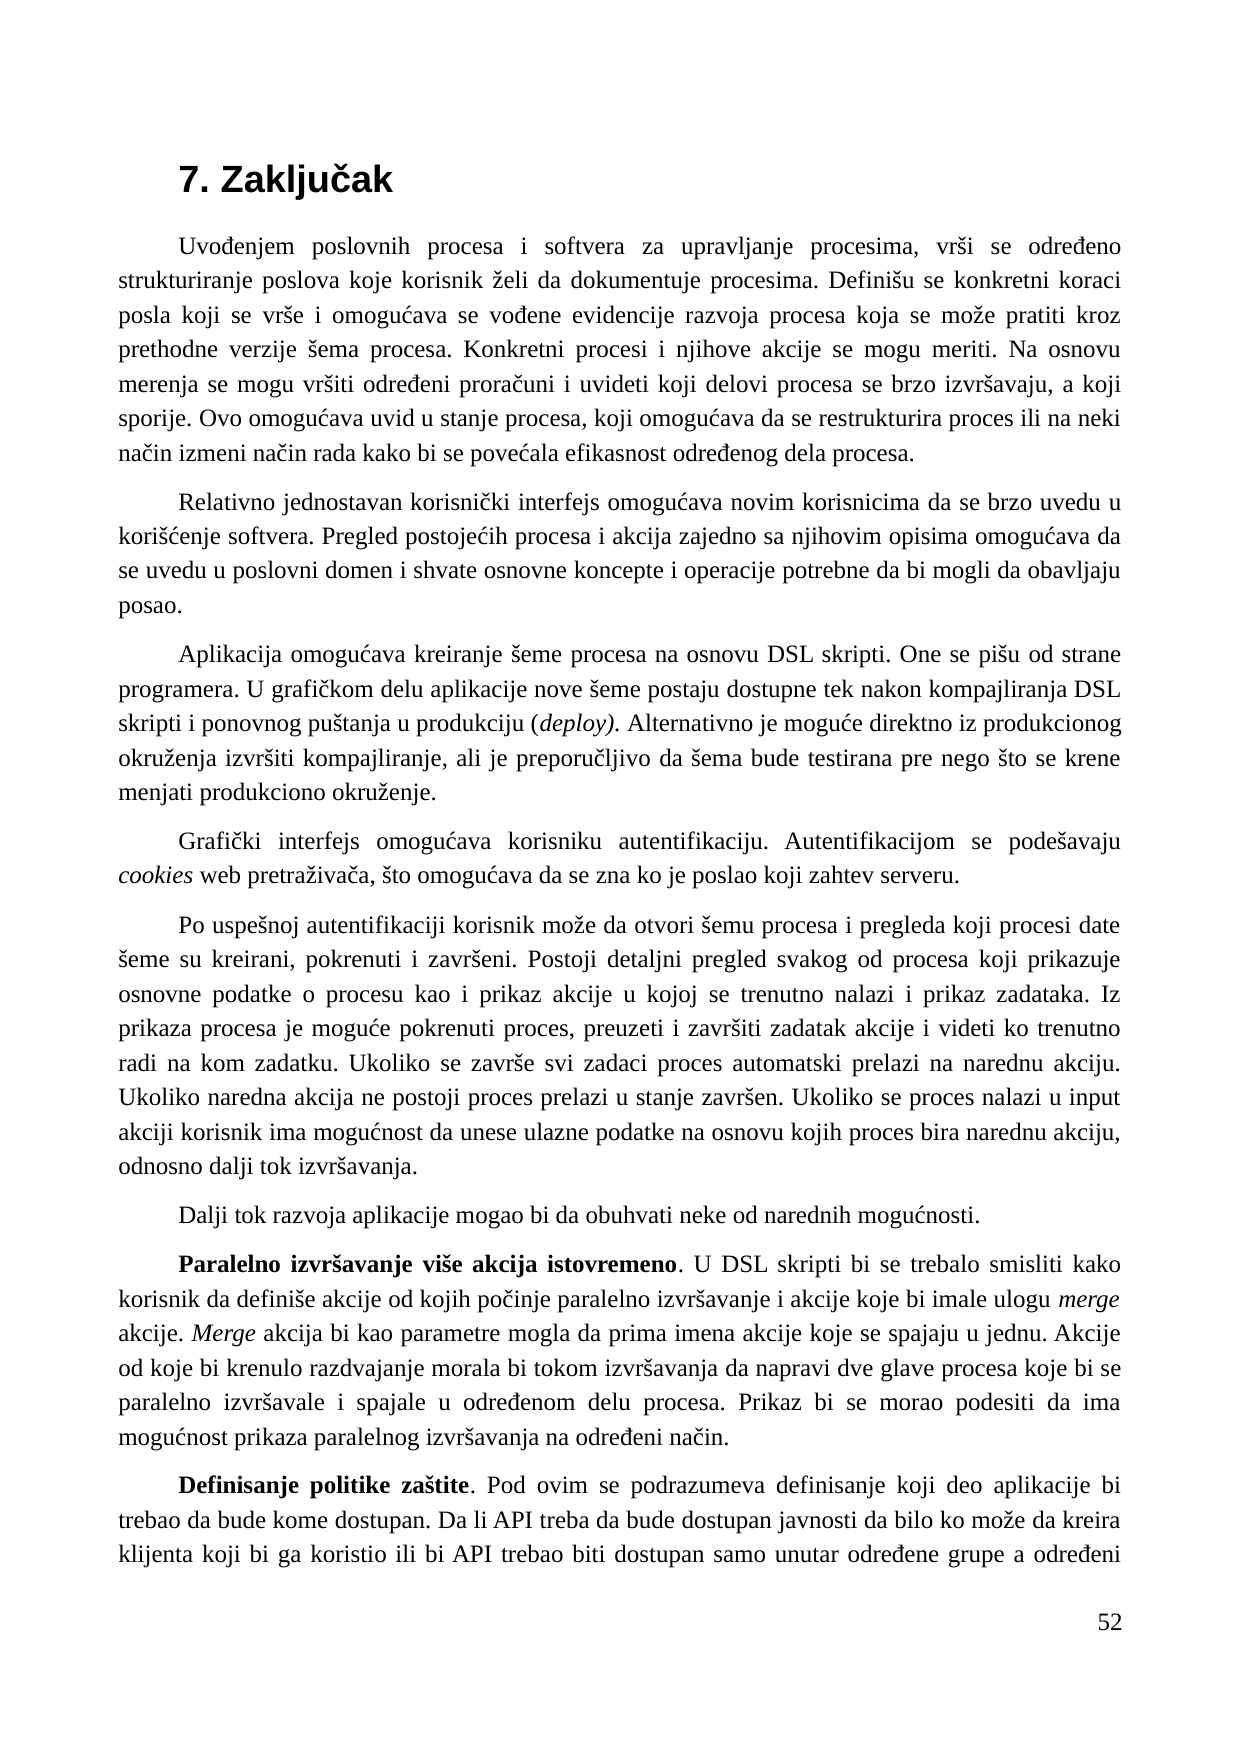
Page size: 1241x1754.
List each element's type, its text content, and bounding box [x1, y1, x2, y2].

subtitle Zaključak [118, 157, 1122, 201]
text Dalji tok razvoja aplikacije mogao bi da obuhvati neke od narednih mogućnosti. [118, 1200, 1122, 1229]
text Paralelno izvršavanje više akcija istovremeno. U DSL skripti bi se trebalo smisliti kako korisnik da definiše akcije od kojih počinje paralelno izvršavanje i akcije koje bi imale ulogu merge akcije. Merge akcija bi kao parametre mogla da prima imena akcije koje se spajaju u jednu. Akcije od koje bi krenulo razdvajanje morala bi tokom izvršavanja da napravi dve glave procesa koje bi se paralelno izvršavale i spajale u određenom delu procesa. Prikaz bi se morao podesiti da ima mogućnost prikaza paralelnog izvršavanja na određeni način. [118, 1249, 1122, 1450]
text Grafički interfejs omogućava korisniku autentifikaciju. Autentifikacijom se podešavaju cookies web pretraživača, što omogućava da se zna ko je poslao koji zahtev serveru. [118, 826, 1122, 889]
text Uvođenjem poslovnih procesa i softvera za upravljanje procesima, vrši se određeno strukturiranje poslova koje korisnik želi da dokumentuje procesima. Definišu se konkretni koraci posla koji se vrše i omogućava se vođene evidencije razvoja procesa koja se može pratiti kroz prethodne verzije šema procesa. Konkretni procesi i njihove akcije se mogu meriti. Na osnovu merenja se mogu vršiti određeni proračuni i uvideti koji delovi procesa se brzo izvršavaju, a koji sporije. Ovo omogućava uvid u stanje procesa, koji omogućava da se restrukturira proces ili na neki način izmeni način rada kako bi se povećala efikasnost određenog dela procesa. [118, 231, 1122, 466]
text Relativno jednostavan korisnički interfejs omogućava novim korisnicima da se brzo uvedu u korišćenje softvera. Pregled postojećih procesa i akcija zajedno sa njihovim opisima omogućava da se uvedu u poslovni domen i shvate osnovne koncepte i operacije potrebne da bi mogli da obavljaju posao. [118, 487, 1122, 619]
text Aplikacija omogućava kreiranje šeme procesa na osnovu DSL skripti. One se pišu od strane programera. U grafičkom delu aplikacije nove šeme postaju dostupne tek nakon kompajliranja DSL skripti i ponovnog puštanja u produkciju (deploy). Alternativno je moguće direktno iz produkcionog okruženja izvršiti kompajliranje, ali je preporučljivo da šema bude testirana pre nego što se krene menjati produkciono okruženje. [118, 639, 1122, 806]
text Po uspešnoj autentifikaciji korisnik može da otvori šemu procesa i pregleda koji procesi date šeme su kreirani, pokrenuti i završeni. Postoji detaljni pregled svakog od procesa koji prikazuje osnovne podatke o procesu kao i prikaz akcije u kojoj se trenutno nalazi i prikaz zadataka. Iz prikaza procesa je moguće pokrenuti proces, preuzeti i završiti zadatak akcije i videti ko trenutno radi na kom zadatku. Ukoliko se završe svi zadaci proces automatski prelazi na narednu akciju. Ukoliko naredna akcija ne postoji proces prelazi u stanje završen. Ukoliko se proces nalazi u input akciji korisnik ima mogućnost da unese ulazne podatke na osnovu kojih proces bira narednu akciju, odnosno dalji tok izvršavanja. [118, 910, 1122, 1180]
text Definisanje politike zaštite. Pod ovim se podrazumeva definisanje koji deo aplikacije bi trebao da bude kome dostupan. Da li API treba da bude dostupan javnosti da bilo ko može da kreira klijenta koji bi ga koristio ili bi API trebao biti dostupan samo unutar određene grupe a određeni [118, 1471, 1122, 1568]
